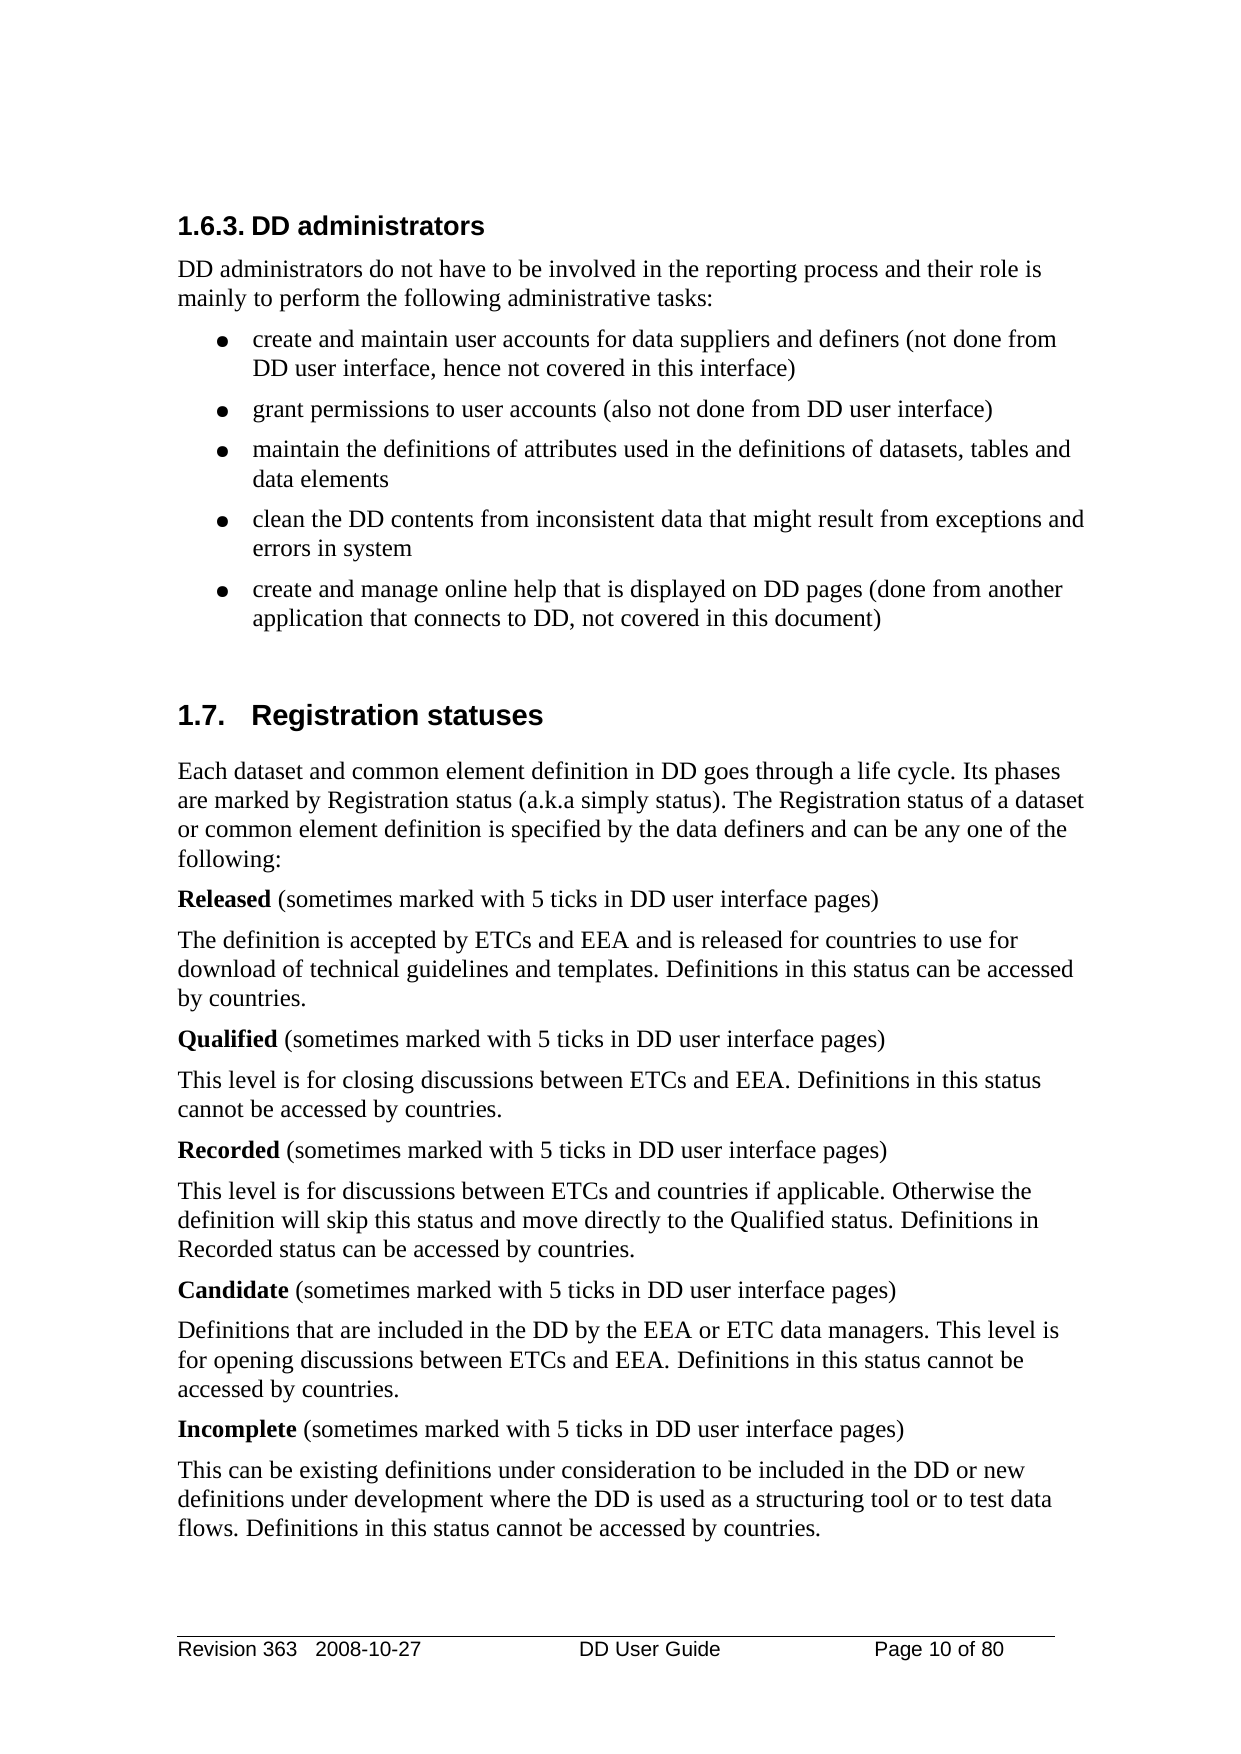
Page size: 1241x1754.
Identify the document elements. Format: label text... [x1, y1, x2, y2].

list clean the DD contents from inconsistent data that might result from exceptions and errors in system [215, 504, 1092, 562]
list maintain the definitions of attributes used in the definitions of datasets, tables and data elements [215, 434, 1092, 492]
text Released (sometimes marked with 5 ticks in DD user interface pages) [177, 884, 1092, 913]
text Recorded (sometimes marked with 5 ticks in DD user interface pages) [177, 1135, 1092, 1164]
text This level is for discussions between ETCs and countries if applicable. Otherwise the definition will skip this status and move directly to the Qualified status. Definitions in Recorded status can be accessed by countries. [177, 1176, 1092, 1263]
list create and manage online help that is displayed on DD pages (done from another application that connects to DD, not covered in this document) [215, 574, 1092, 632]
text This can be existing definitions under consideration to be included in the DD or new definitions under development where the DD is used as a structuring tool or to test data flows. Definitions in this status cannot be accessed by countries. [177, 1455, 1092, 1542]
list create and maintain user accounts for data suppliers and definers (not done from DD user interface, hence not covered in this interface) [215, 324, 1092, 382]
text Definitions that are included in the DD by the EEA or ETC data managers. This level is for opening discussions between ETCs and EEA. Definitions in this status cannot be accessed by countries. [177, 1315, 1092, 1403]
text This level is for closing discussions between ETCs and EEA. Definitions in this status cannot be accessed by countries. [177, 1065, 1092, 1123]
subtitle DD administrators [177, 210, 1092, 241]
text Qualified (sometimes marked with 5 ticks in DD user interface pages) [177, 1024, 1092, 1053]
list grant permissions to user accounts (also not done from DD user interface) [215, 393, 1092, 423]
text The definition is accepted by ETCs and EEA and is released for countries to use for download of technical guidelines and templates. Definitions in this status can be accessed by countries. [177, 925, 1092, 1012]
text DD administrators do not have to be involved in the reporting process and their role is mainly to perform the following administrative tasks: [177, 254, 1092, 312]
text Candidate (sometimes marked with 5 ticks in DD user interface pages) [177, 1274, 1092, 1304]
text Each dataset and common element definition in DD goes through a life cycle. Its phases are marked by Registration status (a.k.a simply status). The Registration status of a dataset or common element definition is specified by the data definers and can be any one of the following: [177, 756, 1092, 872]
subtitle Registration statuses [177, 698, 1092, 731]
text Incomplete (sometimes marked with 5 ticks in DD user interface pages) [177, 1414, 1092, 1443]
